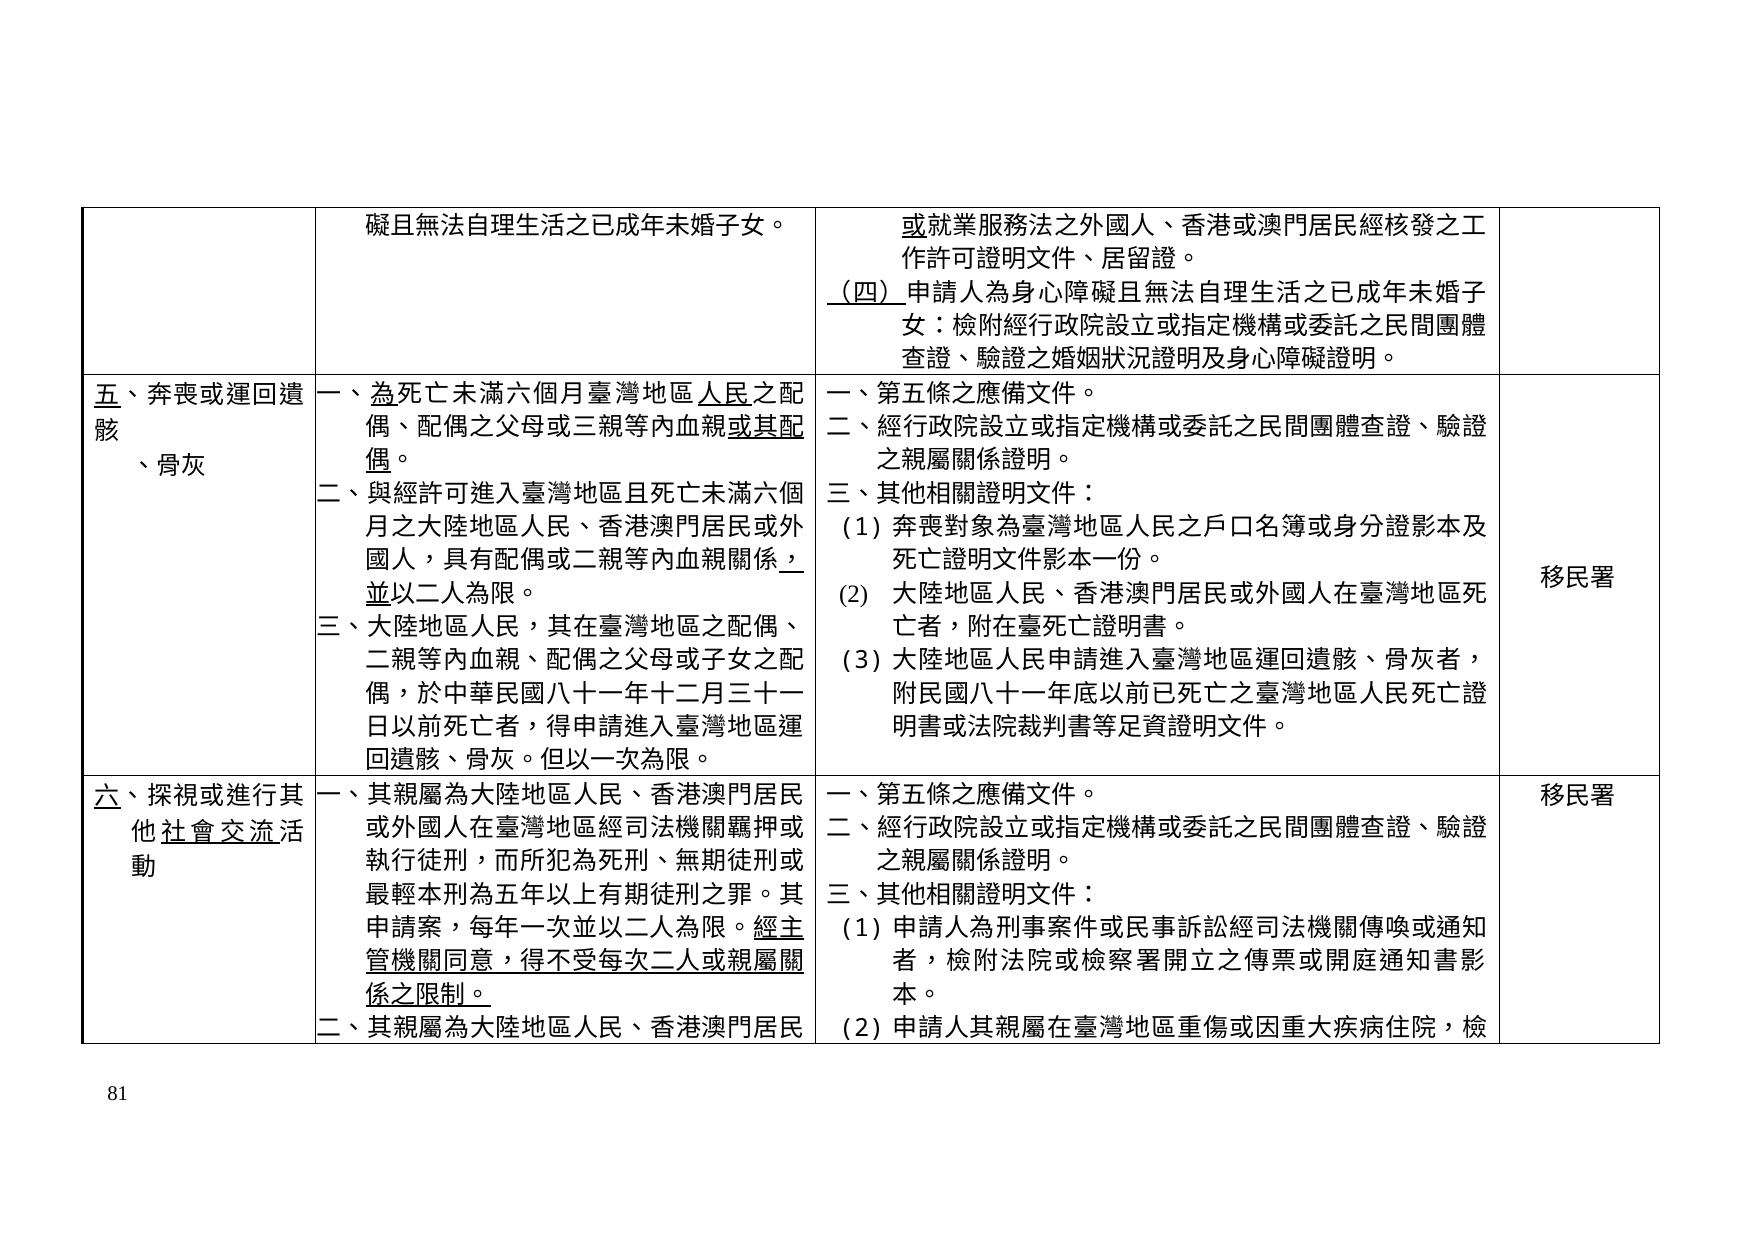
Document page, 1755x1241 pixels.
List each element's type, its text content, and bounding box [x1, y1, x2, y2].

table_cell 六、探視或進行其他社會交流活動 [84, 776, 315, 1043]
table_cell 移民署 [1500, 375, 1659, 775]
table_cell 五、奔喪或運回遺骸 、骨灰 [84, 375, 315, 775]
table_cell 移民署 [1500, 776, 1659, 1043]
table_cell 或就業服務法之外國人、香港或澳門居民經核發之工作許可證明文件、居留證。 （四）申請人為身心障礙且無法自理生活之已成年未婚子女：檢附經行政院設立或指定機構或委託之民間團體查證、驗證之婚姻狀況證明及身心障礙證明。 [816, 208, 1499, 374]
table_cell 一、為死亡未滿六個月臺灣地區人民之配偶、配偶之父母或三親等內血親或其配偶。 二、與經許可進入臺灣地區且死亡未滿六個月之大陸地區人民、香港澳門居民或外國人，具有配偶或二親等內血親關係，並以二人為限。 三、大陸地區人民，其在臺灣地區之配偶、二親等內血親、配偶之父母或子女之配偶，於中華民國八十一年十二月三十一日以前死亡者，得申請進入臺灣地區運回遺骸、骨灰。但以一次為限。 [316, 375, 815, 775]
table_cell [1500, 208, 1659, 374]
table_cell 一、第五條之應備文件。 二、經行政院設立或指定機構或委託之民間團體查證、驗證之親屬關係證明。 三、其他相關證明文件： 奔喪對象為臺灣地區人民之戶口名簿或身分證影本及死亡證明文件影本一份。 大陸地區人民、香港澳門居民或外國人在臺灣地區死亡者，附在臺死亡證明書。 大陸地區人民申請進入臺灣地區運回遺骸、骨灰者，附民國八十一年底以前已死亡之臺灣地區人民死亡證明書或法院裁判書等足資證明文件。 [816, 375, 1499, 775]
table_cell [84, 208, 315, 374]
table_cell 一、第五條之應備文件。 二、經行政院設立或指定機構或委託之民間團體查證、驗證之親屬關係證明。 三、其他相關證明文件： 申請人為刑事案件或民事訴訟經司法機關傳喚或通知者，檢附法院或檢察署開立之傳票或開庭通知書影本。 申請人其親屬在臺灣地區重傷或因重大疾病住院，檢 [816, 776, 1499, 1043]
table_cell 一、其親屬為大陸地區人民、香港澳門居民或外國人在臺灣地區經司法機關羈押或執行徒刑，而所犯為死刑、無期徒刑或最輕本刑為五年以上有期徒刑之罪。其申請案，每年一次並以二人為限。經主管機關同意，得不受每次二人或親屬關係之限制。 二、其親屬為大陸地區人民、香港澳門居民 [316, 776, 815, 1043]
table_cell 礙且無法自理生活之已成年未婚子女。 [316, 208, 815, 374]
